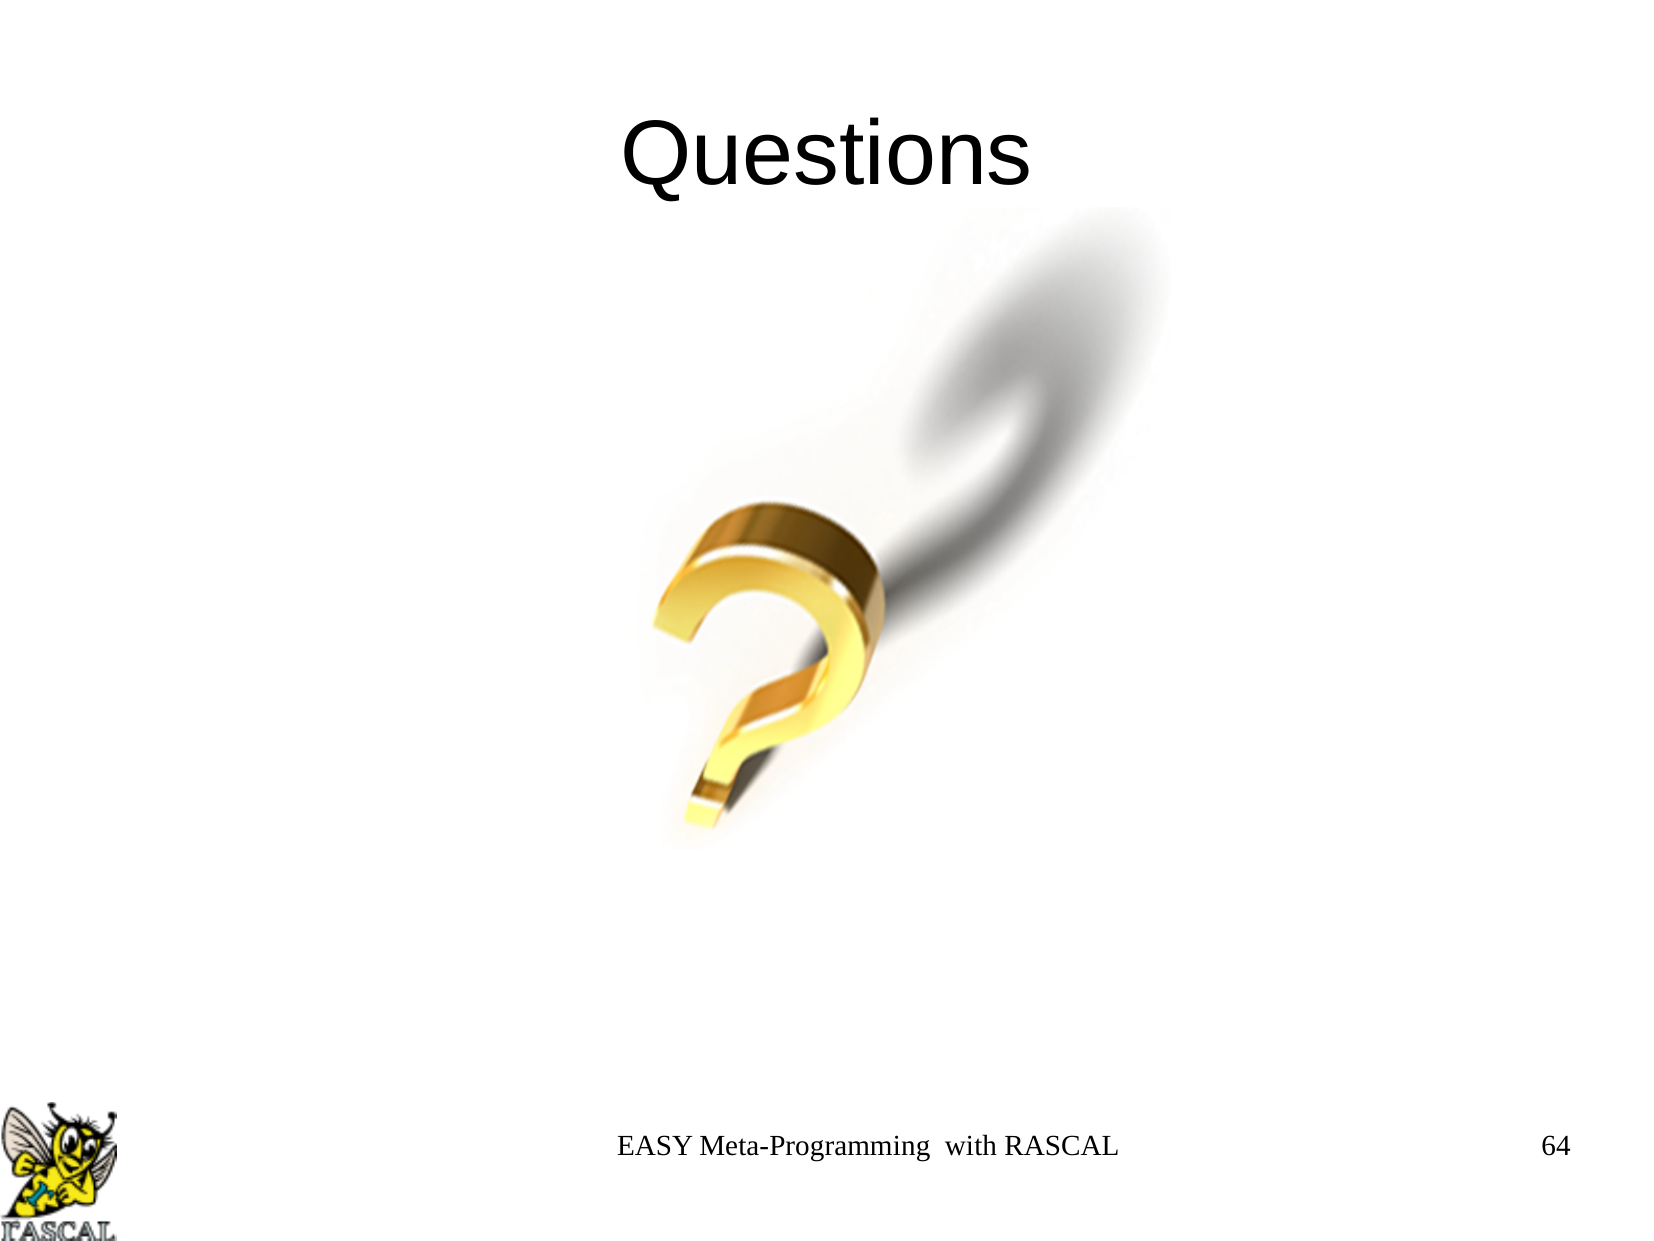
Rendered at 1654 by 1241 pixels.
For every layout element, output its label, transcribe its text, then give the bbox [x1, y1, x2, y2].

title Questions [82, 49, 1571, 257]
picture [616, 207, 1171, 850]
picture [0, 1102, 117, 1241]
